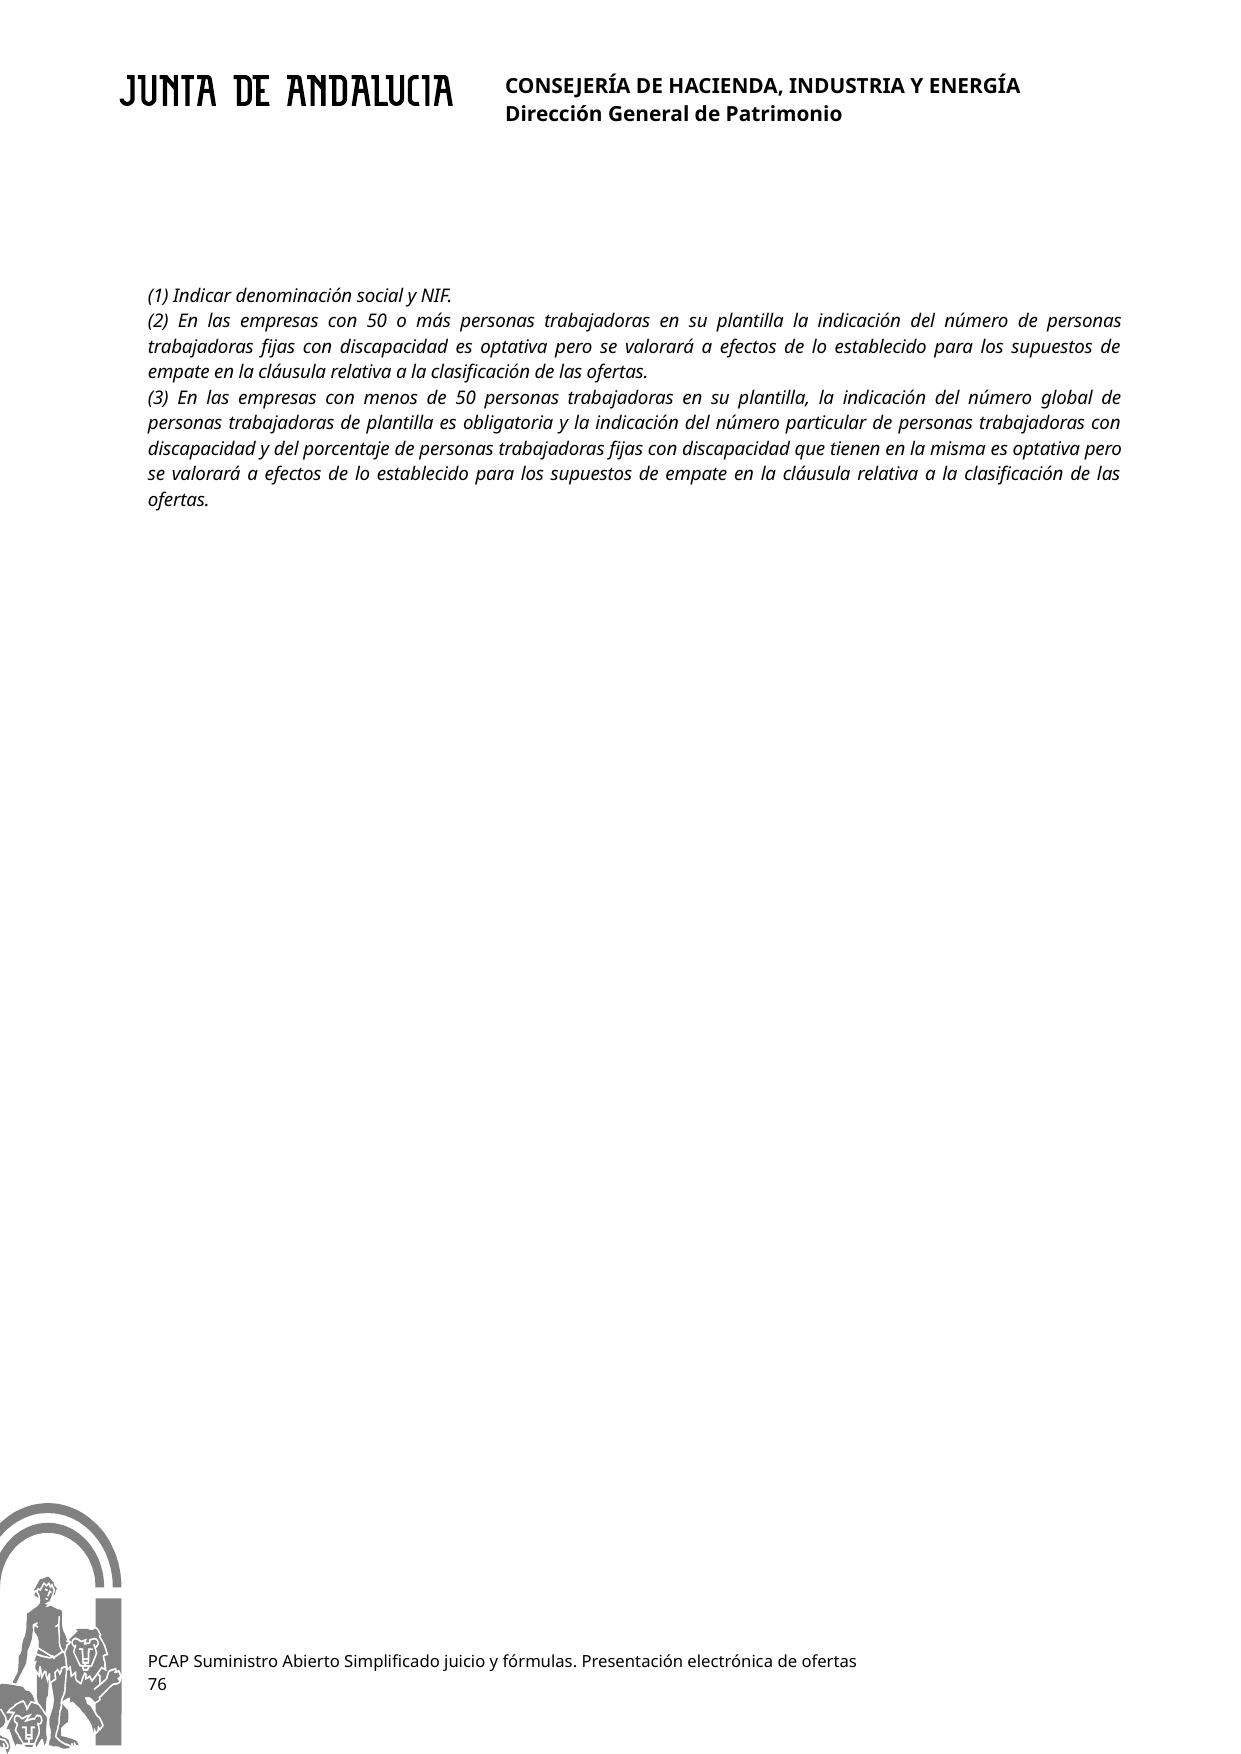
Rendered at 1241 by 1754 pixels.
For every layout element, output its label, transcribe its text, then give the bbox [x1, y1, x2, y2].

list (3) En las empresas con menos de 50 personas trabajadoras en su plantilla, la indicación del número global de personas trabajadoras de plantilla es obligatoria y la indicación del número particular de personas trabajadoras con discapacidad y del porcentaje de personas trabajadoras fijas con discapacidad que tienen en la misma es optativa pero se valorará a efectos de lo establecido para los supuestos de empate en la cláusula relativa a la clasificación de las ofertas. [148, 384, 1122, 512]
text (1) Indicar denominación social y NIF. [148, 282, 1122, 307]
list (2) En las empresas con 50 o más personas trabajadoras en su plantilla la indicación del número de personas trabajadoras fijas con discapacidad es optativa pero se valorará a efectos de lo establecido para los supuestos de empate en la cláusula relativa a la clasificación de las ofertas. [148, 307, 1122, 384]
